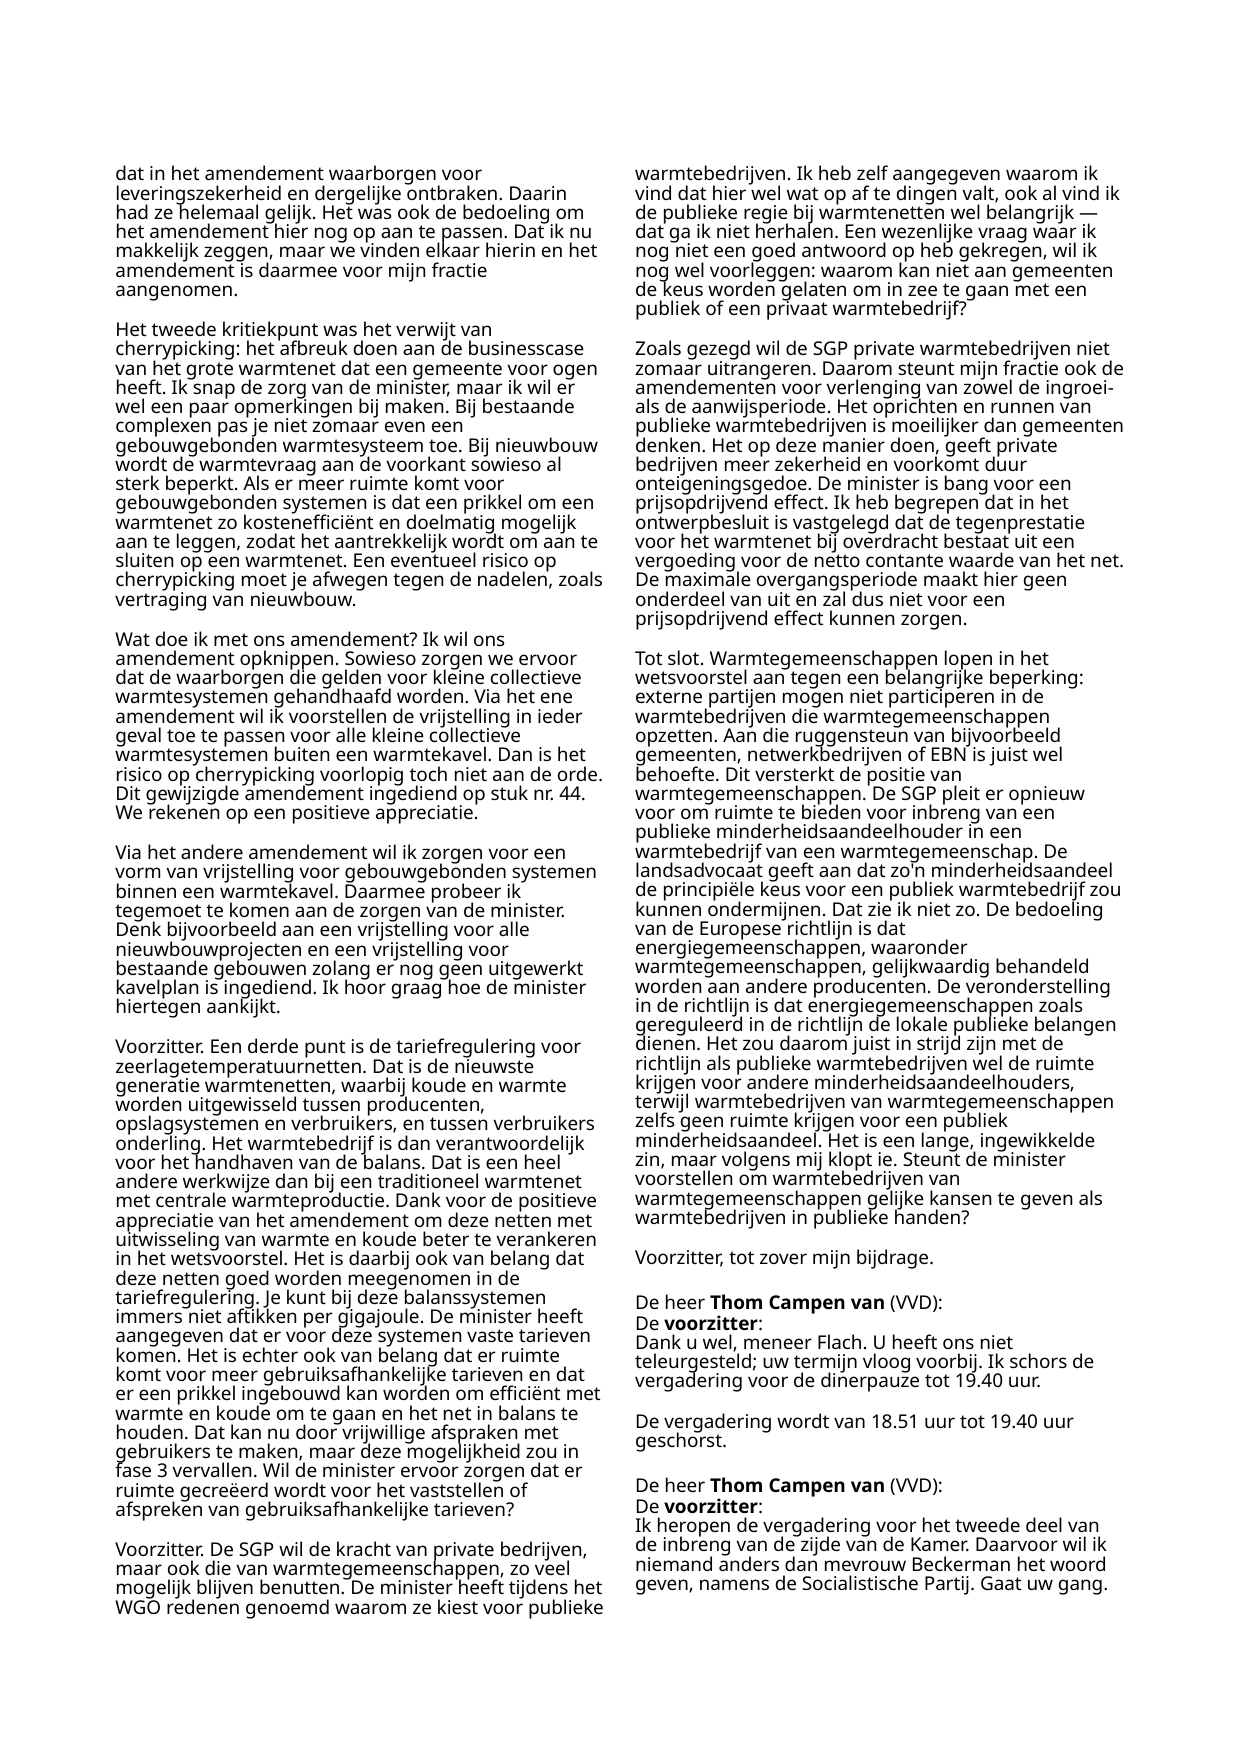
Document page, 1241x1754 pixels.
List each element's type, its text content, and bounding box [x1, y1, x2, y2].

text Voorzitter. De SGP wil de kracht van private bedrijven, maar ook die van warmtegemeenschappen, zo veel mogelijk blijven benutten. De minister heeft tijdens het WGO redenen genoemd waarom ze kiest voor publieke [115, 1541, 605, 1618]
text Het tweede kritiekpunt was het verwijt van cherrypicking: het afbreuk doen aan de businesscase van het grote warmtenet dat een gemeente voor ogen heeft. Ik snap de zorg van de minister, maar ik wil er wel een paar opmerkingen bij maken. Bij bestaande complexen pas je niet zomaar even een gebouwgebonden warmtesysteem toe. Bij nieuwbouw wordt de warmtevraag aan de voorkant sowieso al sterk beperkt. Als er meer ruimte komt voor gebouwgebonden systemen is dat een prikkel om een warmtenet zo kostenefficiënt en doelmatig mogelijk aan te leggen, zodat het aantrekkelijk wordt om aan te sluiten op een warmtenet. Een eventueel risico op cherrypicking moet je afwegen tegen de nadelen, zoals vertraging van nieuwbouw. [115, 321, 605, 610]
text Dank u wel, meneer Flach. U heeft ons niet teleurgesteld; uw termijn vloog voorbij. Ik schors de vergadering voor de dinerpauze tot 19.40 uur. [635, 1334, 1125, 1392]
text De heer Thom Campen van (VVD): [635, 1289, 1125, 1315]
text Voorzitter. Een derde punt is de tariefregulering voor zeerlagetemperatuurnetten. Dat is de nieuwste generatie warmtenetten, waarbij koude en warmte worden uitgewisseld tussen producenten, opslagsystemen en verbruikers, en tussen verbruikers onderling. Het warmtebedrijf is dan verantwoordelijk voor het handhaven van de balans. Dat is een heel andere werkwijze dan bij een traditioneel warmtenet met centrale warmteproductie. Dank voor de positieve appreciatie van het amendement om deze netten met uitwisseling van warmte en koude beter te verankeren in het wetsvoorstel. Het is daarbij ook van belang dat deze netten goed worden meegenomen in de tariefregulering. Je kunt bij deze balanssystemen immers niet aftikken per gigajoule. De minister heeft aangegeven dat er voor deze systemen vaste tarieven komen. Het is echter ook van belang dat er ruimte komt voor meer gebruiksafhankelijke tarieven en dat er een prikkel ingebouwd kan worden om efficiënt met warmte en koude om te gaan en het net in balans te houden. Dat kan nu door vrijwillige afspraken met gebruikers te maken, maar deze mogelijkheid zou in fase 3 vervallen. Wil de minister ervoor zorgen dat er ruimte gecreëerd wordt voor het vaststellen of afspreken van gebruiksafhankelijke tarieven? [115, 1038, 605, 1520]
text De voorzitter: [635, 1498, 1125, 1517]
text warmtebedrijven. Ik heb zelf aangegeven waarom ik vind dat hier wel wat op af te dingen valt, ook al vind ik de publieke regie bij warmtenetten wel belangrijk — dat ga ik niet herhalen. Een wezenlijke vraag waar ik nog niet een goed antwoord op heb gekregen, wil ik nog wel voorleggen: waarom kan niet aan gemeenten de keus worden gelaten om in zee te gaan met een publiek of een privaat warmtebedrijf? [635, 165, 1125, 319]
text Zoals gezegd wil de SGP private warmtebedrijven niet zomaar uitrangeren. Daarom steunt mijn fractie ook de amendementen voor verlenging van zowel de ingroei- als de aanwijsperiode. Het oprichten en runnen van publieke warmtebedrijven is moeilijker dan gemeenten denken. Het op deze manier doen, geeft private bedrijven meer zekerheid en voorkomt duur onteigeningsgedoe. De minister is bang voor een prijsopdrijvend effect. Ik heb begrepen dat in het ontwerpbesluit is vastgelegd dat de tegenprestatie voor het warmtenet bij overdracht bestaat uit een vergoeding voor de netto contante waarde van het net. De maximale overgangsperiode maakt hier geen onderdeel van uit en zal dus niet voor een prijsopdrijvend effect kunnen zorgen. [635, 340, 1125, 629]
text De voorzitter: [635, 1315, 1125, 1334]
text De vergadering wordt van 18.51 uur tot 19.40 uur geschorst. [635, 1413, 1125, 1451]
text Tot slot. Warmtegemeenschappen lopen in het wetsvoorstel aan tegen een belangrijke beperking: externe partijen mogen niet participeren in de warmtebedrijven die warmtegemeenschappen opzetten. Aan die ruggensteun van bijvoorbeeld gemeenten, netwerkbedrijven of EBN is juist wel behoefte. Dit versterkt de positie van warmtegemeenschappen. De SGP pleit er opnieuw voor om ruimte te bieden voor inbreng van een publieke minderheidsaandeelhouder in een warmtebedrijf van een warmtegemeenschap. De landsadvocaat geeft aan dat zo'n minderheidsaandeel de principiële keus voor een publiek warmtebedrijf zou kunnen ondermijnen. Dat zie ik niet zo. De bedoeling van de Europese richtlijn is dat energiegemeenschappen, waaronder warmtegemeenschappen, gelijkwaardig behandeld worden aan andere producenten. De veronderstelling in de richtlijn is dat energiegemeenschappen zoals gereguleerd in de richtlijn de lokale publieke belangen dienen. Het zou daarom juist in strijd zijn met de richtlijn als publieke warmtebedrijven wel de ruimte krijgen voor andere minderheidsaandeelhouders, terwijl warmtebedrijven van warmtegemeenschappen zelfs geen ruimte krijgen voor een publiek minderheidsaandeel. Het is een lange, ingewikkelde zin, maar volgens mij klopt ie. Steunt de minister voorstellen om warmtebedrijven van warmtegemeenschappen gelijke kansen te geven als warmtebedrijven in publieke handen? [635, 650, 1125, 1228]
text Ik heropen de vergadering voor het tweede deel van de inbreng van de zijde van de Kamer. Daarvoor wil ik niemand anders dan mevrouw Beckerman het woord geven, namens de Socialistische Partij. Gaat uw gang. [635, 1517, 1125, 1594]
text De heer Thom Campen van (VVD): [635, 1472, 1125, 1498]
text Wat doe ik met ons amendement? Ik wil ons amendement opknippen. Sowieso zorgen we ervoor dat de waarborgen die gelden voor kleine collectieve warmtesystemen gehandhaafd worden. Via het ene amendement wil ik voorstellen de vrijstelling in ieder geval toe te passen voor alle kleine collectieve warmtesystemen buiten een warmtekavel. Dan is het risico op cherrypicking voorlopig toch niet aan de orde. Dit gewijzigde amendement ingediend op stuk nr. 44. We rekenen op een positieve appreciatie. [115, 631, 605, 823]
text dat in het amendement waarborgen voor leveringszekerheid en dergelijke ontbraken. Daarin had ze helemaal gelijk. Het was ook de bedoeling om het amendement hier nog op aan te passen. Dat ik nu makkelijk zeggen, maar we vinden elkaar hierin en het amendement is daarmee voor mijn fractie aangenomen. [115, 165, 605, 300]
text Via het andere amendement wil ik zorgen voor een vorm van vrijstelling voor gebouwgebonden systemen binnen een warmtekavel. Daarmee probeer ik tegemoet te komen aan de zorgen van de minister. Denk bijvoorbeeld aan een vrijstelling voor alle nieuwbouwprojecten en een vrijstelling voor bestaande gebouwen zolang er nog geen uitgewerkt kavelplan is ingediend. Ik hoor graag hoe de minister hiertegen aankijkt. [115, 844, 605, 1018]
text Voorzitter, tot zover mijn bijdrage. [635, 1249, 1125, 1268]
